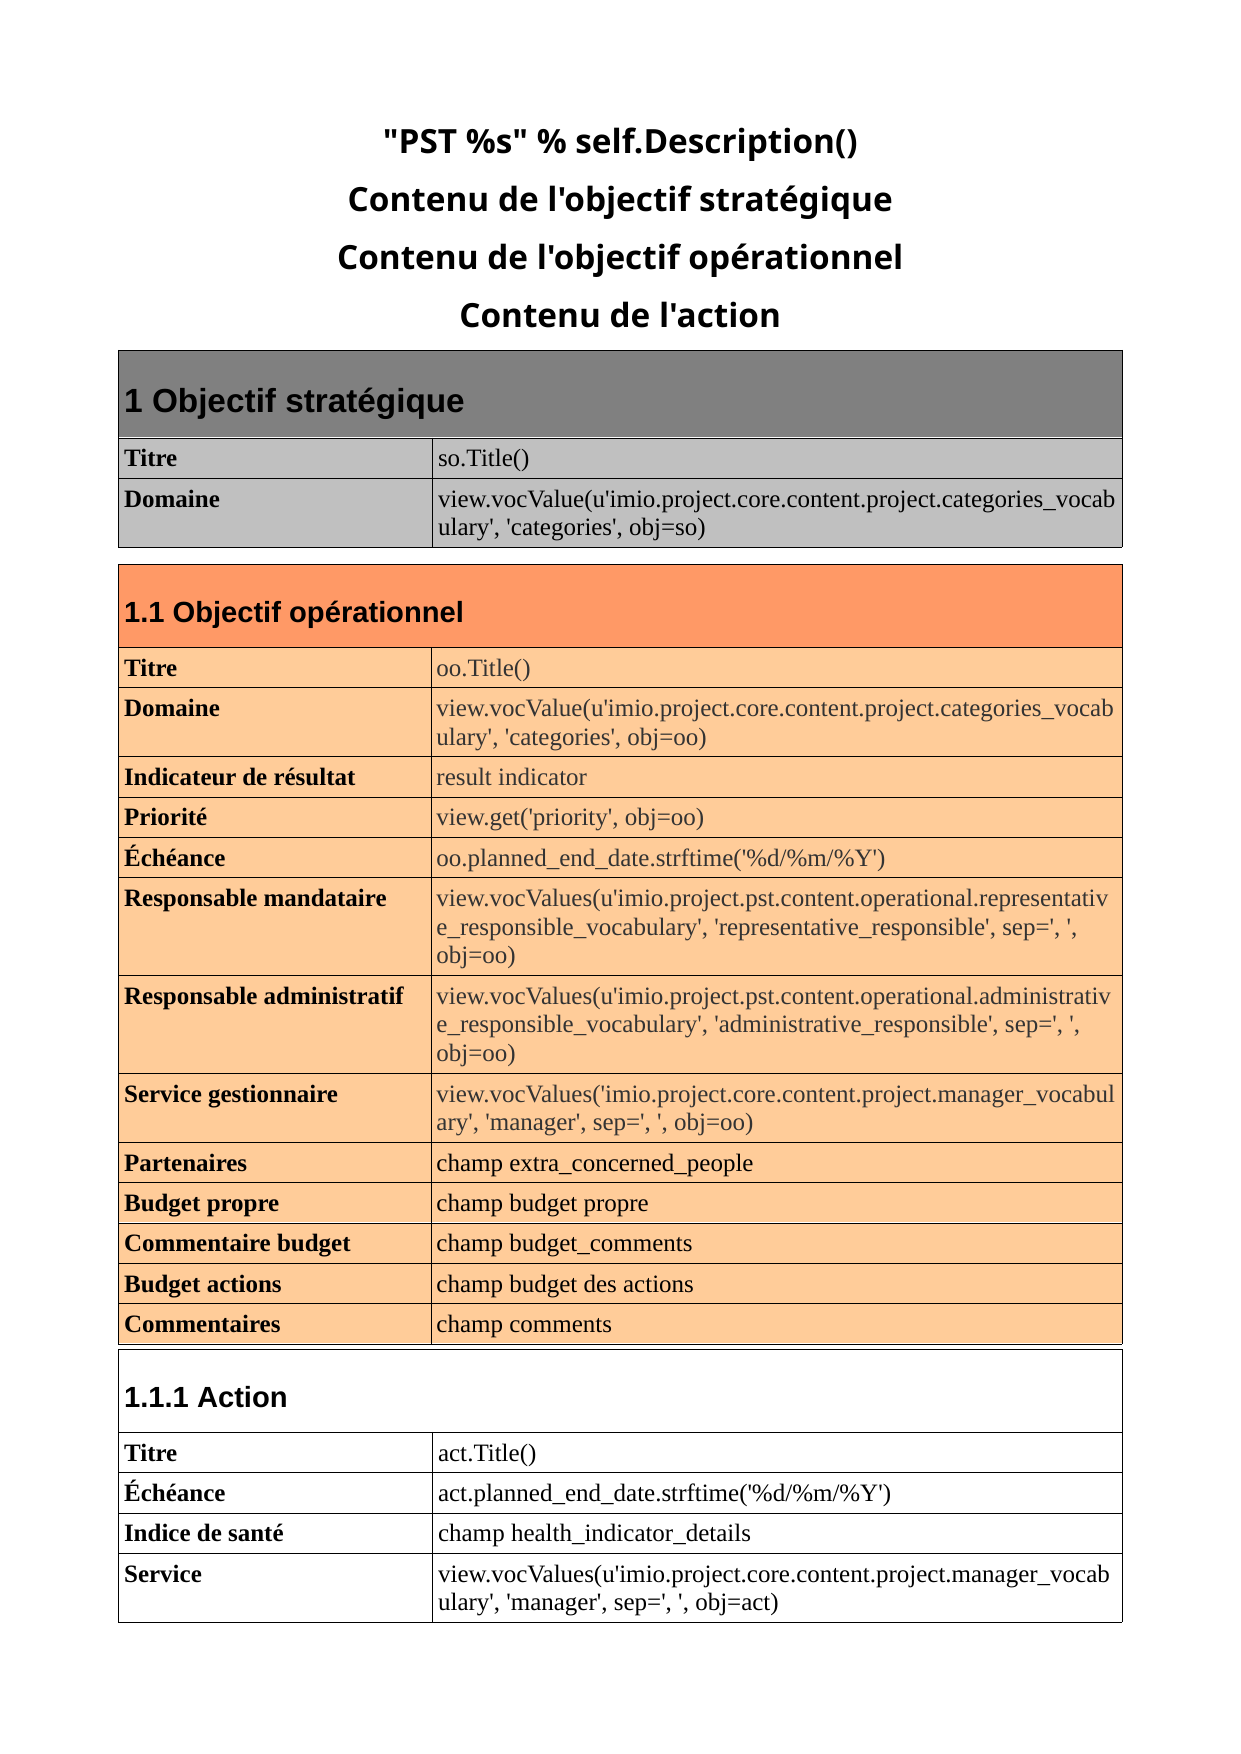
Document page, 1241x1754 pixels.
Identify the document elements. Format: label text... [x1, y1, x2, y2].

table_cell view.vocValues(u'imio.project.pst.content.operational.representative_responsible_vocabulary', 'representative_responsible', sep=', ', obj=oo) [432, 878, 1122, 975]
text Contenu de l'objectif opérationnel [118, 234, 1122, 279]
table_header Objectif opérationnel [119, 565, 1122, 647]
table_cell Indice de santé [119, 1514, 432, 1553]
table_cell act.planned_end_date.strftime('%d/%m/%Y') [433, 1473, 1122, 1512]
table_cell Service [119, 1554, 432, 1622]
table_cell Responsable administratif [119, 976, 431, 1073]
table_cell Priorité [119, 798, 431, 837]
table_cell champ health_indicator_details [433, 1514, 1122, 1553]
table_cell act.Title() [433, 1433, 1122, 1472]
table_cell view.vocValue(u'imio.project.core.content.project.categories_vocabulary', 'categories', obj=oo) [432, 688, 1122, 756]
table_cell champ extra_concerned_people [432, 1143, 1122, 1182]
table_cell Domaine [119, 479, 432, 547]
table_cell result indicator [432, 757, 1122, 797]
table_cell view.vocValues(u'imio.project.core.content.project.manager_vocabulary', 'manager', sep=', ', obj=act) [433, 1554, 1122, 1622]
text "PST %s" % self.Description() [118, 118, 1122, 163]
table_cell view.vocValues('imio.project.core.content.project.manager_vocabulary', 'manager', sep=', ', obj=oo) [432, 1074, 1122, 1142]
table_cell Titre [119, 1433, 432, 1472]
table_cell champ budget_comments [432, 1224, 1122, 1263]
table_cell oo.planned_end_date.strftime('%d/%m/%Y') [432, 838, 1122, 877]
table_cell Partenaires [119, 1143, 431, 1182]
table_cell Budget actions [119, 1264, 431, 1303]
text Contenu de l'action [118, 292, 1122, 337]
table_cell Commentaire budget [119, 1224, 431, 1263]
table_cell view.get('priority', obj=oo) [432, 798, 1122, 837]
table_cell Service gestionnaire [119, 1074, 431, 1142]
table_cell so.Title() [433, 439, 1122, 478]
table_cell champ comments [432, 1304, 1122, 1343]
table_cell Titre [119, 648, 431, 687]
table_cell Commentaires [119, 1304, 431, 1343]
table_header Objectif stratégique [119, 351, 1122, 437]
table_cell Indicateur de résultat [119, 757, 431, 797]
table_cell Titre [119, 439, 432, 478]
table_cell champ budget des actions [432, 1264, 1122, 1303]
table_cell Responsable mandataire [119, 878, 431, 975]
table_cell oo.Title() [432, 648, 1122, 687]
table_cell view.vocValues(u'imio.project.pst.content.operational.administrative_responsible_vocabulary', 'administrative_responsible', sep=', ', obj=oo) [432, 976, 1122, 1073]
table_cell Budget propre [119, 1183, 431, 1222]
text Contenu de l'objectif stratégique [118, 176, 1122, 221]
table_cell champ budget propre [432, 1183, 1122, 1222]
table_cell Domaine [119, 688, 431, 756]
table_cell Échéance [119, 838, 431, 877]
table_cell Échéance [119, 1473, 432, 1512]
table_cell view.vocValue(u'imio.project.core.content.project.categories_vocabulary', 'categories', obj=so) [433, 479, 1122, 547]
table_header Action [119, 1350, 1122, 1432]
